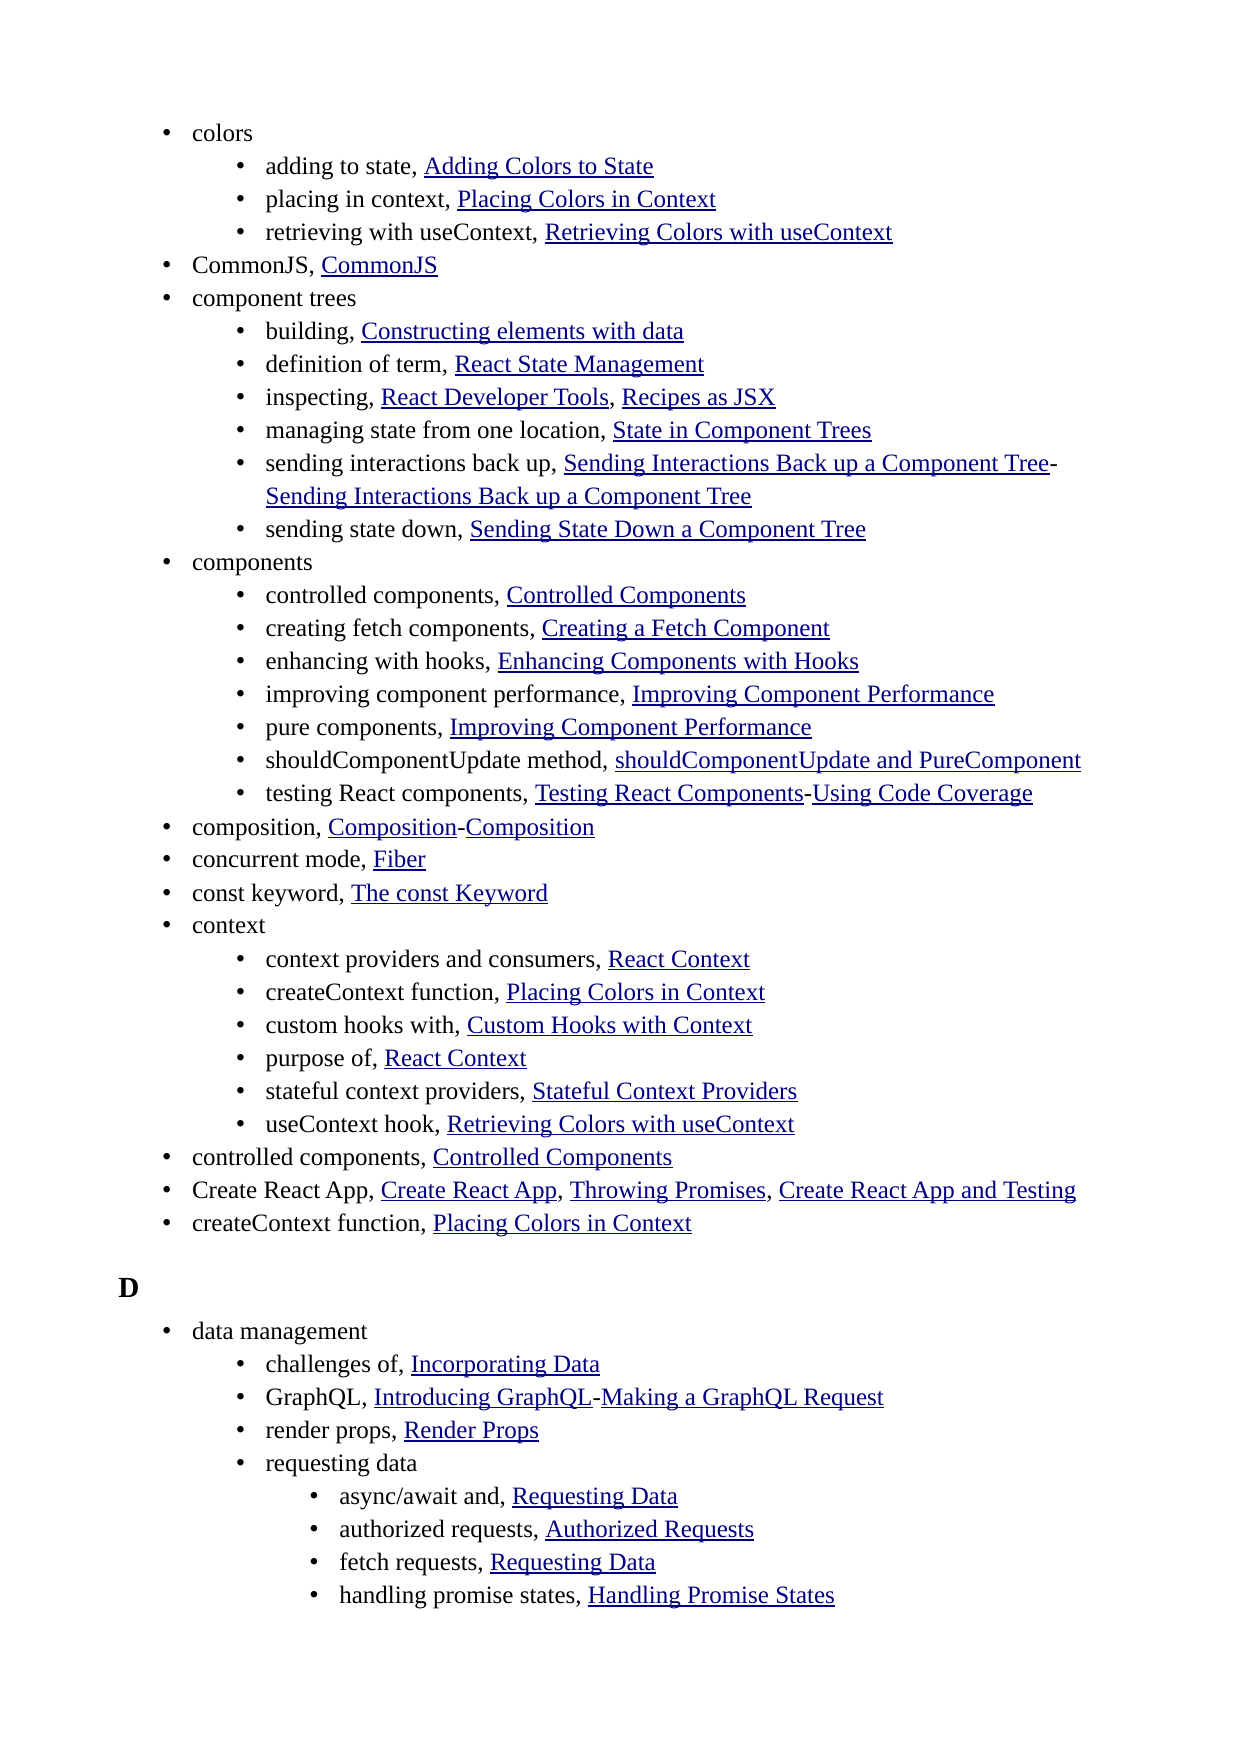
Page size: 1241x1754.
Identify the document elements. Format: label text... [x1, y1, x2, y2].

list stateful context providers, Stateful Context Providers [236, 1076, 1122, 1104]
list definition of term, React State Management [236, 349, 1122, 378]
subtitle D [118, 1270, 1122, 1303]
list requesting data [236, 1448, 1122, 1477]
list controlled components, Controlled Components [162, 1142, 1122, 1171]
list building, Constructing elements with data [236, 316, 1122, 345]
list GraphQL, Introducing GraphQL-Making a GraphQL Request [236, 1382, 1122, 1411]
list retrieving with useContext, Retrieving Colors with useContext [236, 217, 1122, 246]
list render props, Render Props [236, 1415, 1122, 1444]
list components [162, 547, 1122, 576]
list challenges of, Incorporating Data [236, 1349, 1122, 1378]
list CommonJS, CommonJS [162, 250, 1122, 279]
list creating fetch components, Creating a Fetch Component [236, 613, 1122, 642]
list managing state from one location, State in Component Trees [236, 415, 1122, 444]
list async/await and, Requesting Data [309, 1481, 1122, 1510]
list sending state down, Sending State Down a Component Tree [236, 514, 1122, 543]
list testing React components, Testing React Components-Using Code Coverage [236, 778, 1122, 807]
list placing in context, Placing Colors in Context [236, 184, 1122, 213]
list colors [162, 118, 1122, 147]
list enhancing with hooks, Enhancing Components with Hooks [236, 646, 1122, 675]
list createContext function, Placing Colors in Context [236, 977, 1122, 1005]
list useContext hook, Retrieving Colors with useContext [236, 1109, 1122, 1137]
list authorized requests, Authorized Requests [309, 1514, 1122, 1543]
list shouldComponentUpdate method, shouldComponentUpdate and PureComponent [236, 746, 1122, 774]
list purpose of, React Context [236, 1043, 1122, 1071]
list const keyword, The const Keyword [162, 878, 1122, 906]
list sending interactions back up, Sending Interactions Back up a Component Tree-Sending Interactions Back up a Component Tree [236, 448, 1122, 510]
list context providers and consumers, React Context [236, 944, 1122, 972]
list context [162, 911, 1122, 939]
list improving component performance, Improving Component Performance [236, 679, 1122, 708]
list inspecting, React Developer Tools, Recipes as JSX [236, 382, 1122, 411]
list fetch requests, Requesting Data [309, 1547, 1122, 1576]
list concurrent mode, Fiber [162, 844, 1122, 873]
list component trees [162, 283, 1122, 312]
list controlled components, Controlled Components [236, 580, 1122, 609]
list composition, Composition-Composition [162, 812, 1122, 840]
list handling promise states, Handling Promise States [309, 1580, 1122, 1609]
list adding to state, Adding Colors to State [236, 151, 1122, 180]
list Create React App, Create React App, Throwing Promises, Create React App and Testing [162, 1175, 1122, 1203]
list custom hooks with, Custom Hooks with Context [236, 1010, 1122, 1038]
list data management [162, 1316, 1122, 1345]
list createContext function, Placing Colors in Context [162, 1208, 1122, 1237]
list pure components, Improving Component Performance [236, 712, 1122, 741]
